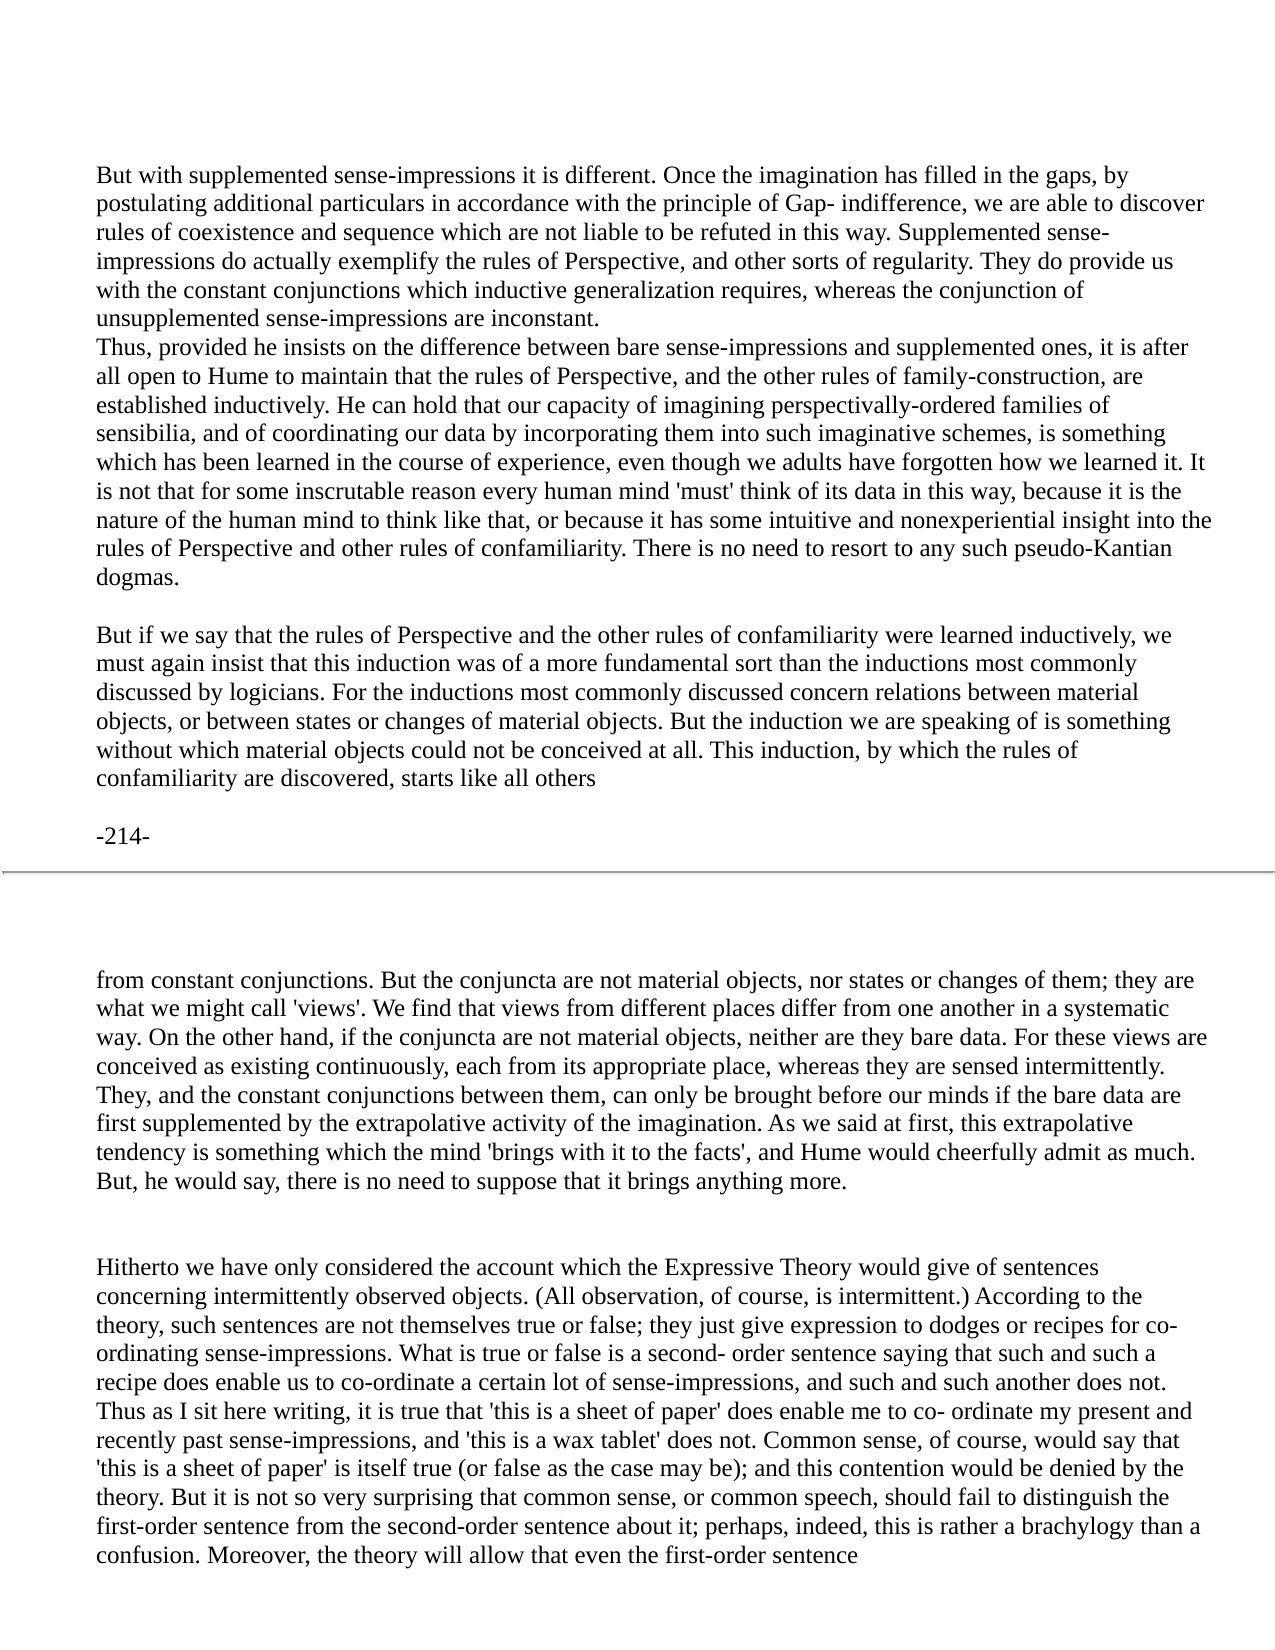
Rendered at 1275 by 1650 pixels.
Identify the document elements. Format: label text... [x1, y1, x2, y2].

text But with supplemented sense-impressions it is different. Once the imagination has filled in the gaps, by postulating additional particulars in accordance with the principle of Gap- indifference, we are able to discover rules of coexistence and sequence which are not liable to be refuted in this way. Supplemented sense-impressions do actually exemplify the rules of Perspective, and other sorts of regularity. They do provide us with the constant conjunctions which inductive generalization requires, whereas the conjunction of unsupplemented sense-impressions are inconstant. [96, 160, 1212, 332]
text from constant conjunctions. But the conjuncta are not material objects, nor states or changes of them; they are what we might call 'views'. We find that views from different places differ from one another in a systematic way. On the other hand, if the conjuncta are not material objects, neither are they bare data. For these views are conceived as existing continuously, each from its appropriate place, whereas they are sensed intermittently. They, and the constant conjunctions between them, can only be brought before our minds if the bare data are first supplemented by the extrapolative activity of the imagination. As we said at first, this extrapolative tendency is something which the mind 'brings with it to the facts', and Hume would cheerfully admit as much. But, he would say, there is no need to suppose that it brings anything more. [96, 965, 1212, 1195]
text Hitherto we have only considered the account which the Expressive Theory would give of sentences concerning intermittently observed objects. (All observation, of course, is intermittent.) According to the theory, such sentences are not themselves true or false; they just give expression to dodges or recipes for co-ordinating sense-impressions. What is true or false is a second- order sentence saying that such and such a recipe does enable us to co-ordinate a certain lot of sense-impressions, and such and such another does not. Thus as I sit here writing, it is true that 'this is a sheet of paper' does enable me to co- ordinate my present and recently past sense-impressions, and 'this is a wax tablet' does not. Common sense, of course, would say that 'this is a sheet of paper' is itself true (or false as the case may be); and this contention would be denied by the theory. But it is not so very surprising that common sense, or common speech, should fail to distinguish the first-order sentence from the second-order sentence about it; perhaps, indeed, this is rather a brachylogy than a confusion. Moreover, the theory will allow that even the first-order sentence [96, 1252, 1212, 1568]
text -214- [96, 821, 1212, 850]
picture [0, 867, 1275, 877]
text Thus, provided he insists on the difference between bare sense-impressions and supplemented ones, it is after all open to Hume to maintain that the rules of Perspective, and the other rules of family-construction, are established inductively. He can hold that our capacity of imagining perspectivally-ordered families of sensibilia, and of coordinating our data by incorporating them into such imaginative schemes, is something which has been learned in the course of experience, even though we adults have forgotten how we learned it. It is not that for some inscrutable reason every human mind 'must' think of its data in this way, because it is the nature of the human mind to think like that, or because it has some intuitive and nonexperiential insight into the rules of Perspective and other rules of confamiliarity. There is no need to resort to any such pseudo-Kantian dogmas. [96, 332, 1212, 591]
text But if we say that the rules of Perspective and the other rules of confamiliarity were learned inductively, we must again insist that this induction was of a more fundamental sort than the inductions most commonly discussed by logicians. For the inductions most commonly discussed concern relations between material objects, or between states or changes of material objects. But the induction we are speaking of is something without which material objects could not be conceived at all. This induction, by which the rules of confamiliarity are discovered, starts like all others [96, 620, 1212, 792]
